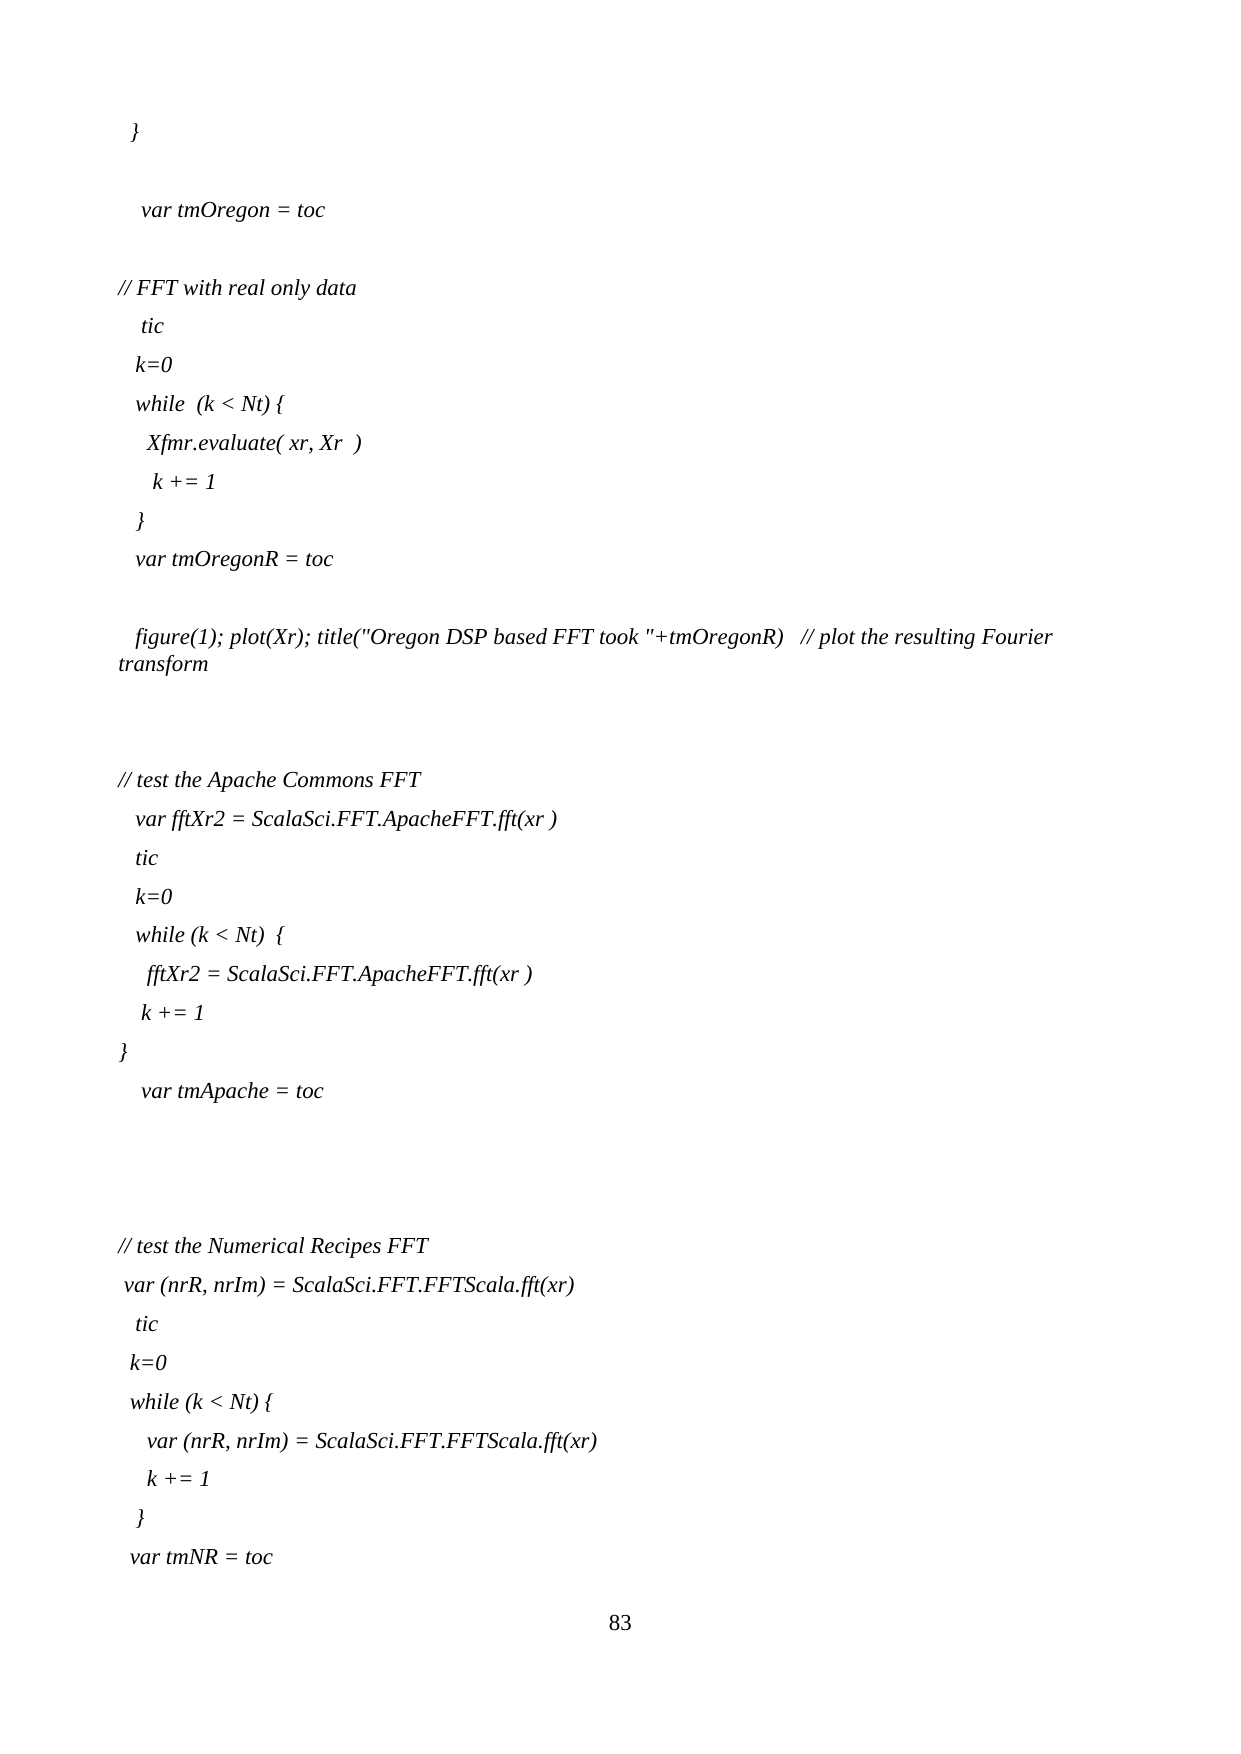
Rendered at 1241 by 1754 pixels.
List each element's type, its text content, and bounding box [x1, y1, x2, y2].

text var fftXr2 = ScalaSci.FFT.ApacheFFT.fft(xr ) [118, 805, 1122, 831]
text } [118, 118, 1122, 144]
text figure(1); plot(Xr); title("Oregon DSP based FFT took "+tmOregonR) // plot the resulting Fourier transform [118, 623, 1122, 676]
text k += 1 [118, 999, 1122, 1026]
text while (k < Nt) { [118, 1388, 1122, 1414]
text k=0 [118, 883, 1122, 909]
text // FFT with real only data [118, 273, 1122, 300]
text fftXr2 = ScalaSci.FFT.ApacheFFT.fft(xr ) [118, 960, 1122, 987]
text while (k < Nt) { [118, 390, 1122, 416]
text // test the Numerical Recipes FFT [118, 1232, 1122, 1259]
text tic [118, 312, 1122, 339]
text k=0 [118, 1349, 1122, 1375]
text } [118, 1504, 1122, 1531]
text tic [118, 1310, 1122, 1336]
text tic [118, 844, 1122, 870]
text k += 1 [118, 468, 1122, 494]
text var (nrR, nrIm) = ScalaSci.FFT.FFTScala.fft(xr) [118, 1271, 1122, 1298]
text } [118, 507, 1122, 533]
text var tmNR = toc [118, 1543, 1122, 1569]
text Xfmr.evaluate( xr, Xr ) [118, 429, 1122, 455]
text } [118, 1038, 1122, 1064]
text var tmOregonR = toc [118, 546, 1122, 572]
text var tmOregon = toc [118, 196, 1122, 222]
text k=0 [118, 351, 1122, 378]
text while (k < Nt) { [118, 922, 1122, 948]
text // test the Apache Commons FFT [118, 766, 1122, 792]
text var (nrR, nrIm) = ScalaSci.FFT.FFTScala.fft(xr) [118, 1427, 1122, 1453]
text var tmApache = toc [118, 1077, 1122, 1103]
text k += 1 [118, 1466, 1122, 1492]
